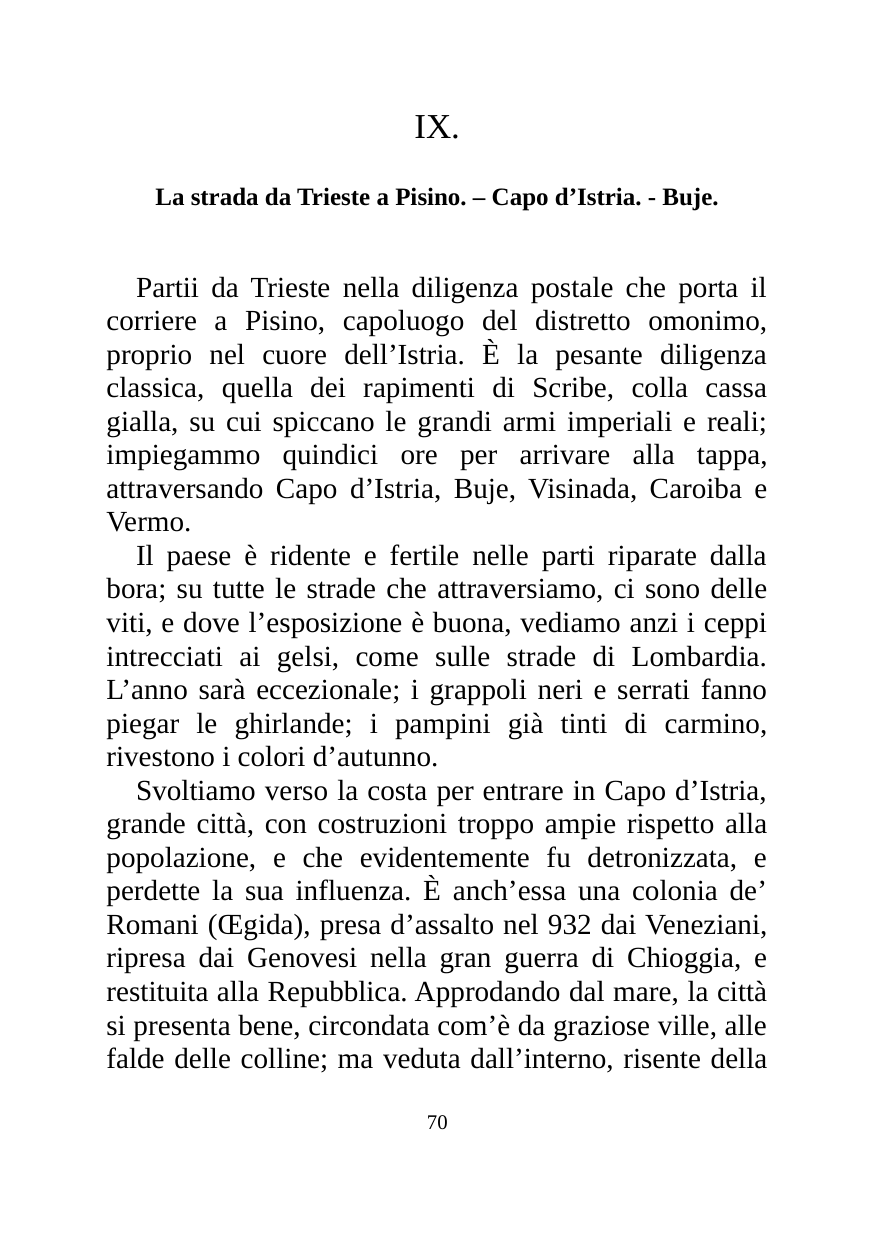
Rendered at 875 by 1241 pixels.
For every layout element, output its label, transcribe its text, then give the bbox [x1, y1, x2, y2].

text Partii da Trieste nella diligenza postale che porta il corriere a Pisino, capoluogo del distretto omonimo, proprio nel cuore dell’Istria. È la pesante diligenza classica, quella dei rapimenti di Scribe, colla cassa gialla, su cui spiccano le grandi armi imperiali e reali; impiegammo quindici ore per arrivare alla tappa, attraversando Capo d’Istria, Buje, Visinada, Caroiba e Vermo. [106, 270, 768, 538]
text La strada da Trieste a Pisino. – Capo d’Istria. - Buje. [106, 182, 768, 211]
subtitle IX. [106, 106, 768, 146]
text Svoltiamo verso la costa per entrare in Capo d’Istria, grande città, con costruzioni troppo ampie rispetto alla popolazione, e che evidentemente fu detronizzata, e perdette la sua influenza. È anch’essa una colonia de’ Romani (Œgida), presa d’assalto nel 932 dai Veneziani, ripresa dai Genovesi nella gran guerra di Chioggia, e restituita alla Repubblica. Approdando dal mare, la città si presenta bene, circondata com’è da graziose ville, alle falde delle colline; ma veduta dall’interno, risente della [106, 773, 768, 1075]
text Il paese è ridente e fertile nelle parti riparate dalla bora; su tutte le strade che attraversiamo, ci sono delle viti, e dove l’esposizione è buona, vediamo anzi i ceppi intrecciati ai gelsi, come sulle strade di Lombardia. L’anno sarà eccezionale; i grappoli neri e serrati fanno piegar le ghirlande; i pampini già tinti di carmino, rivestono i colori d’autunno. [106, 538, 768, 773]
